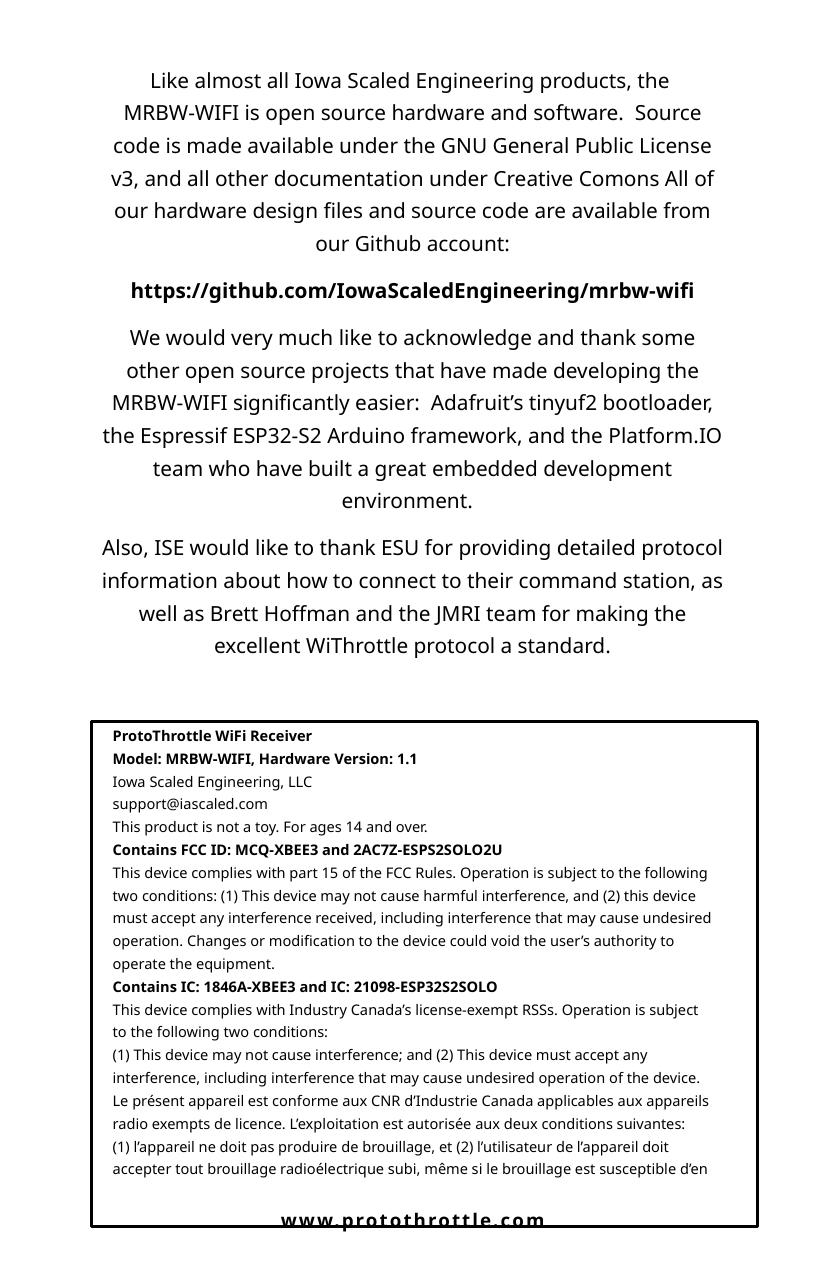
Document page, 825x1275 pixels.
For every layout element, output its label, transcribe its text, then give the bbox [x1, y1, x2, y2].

text Like almost all Iowa Scaled Engineering products, the MRBW-WIFI is open source hardware and software. Source code is made available under the GNU General Public License v3, and all other documentation under Creative Comons All of our hardware design files and source code are available from our Github account: [101, 66, 724, 257]
text We would very much like to acknowledge and thank some other open source projects that have made developing the MRBW-WIFI significantly easier: Adafruit’s tinyuf2 bootloader, the Espressif ESP32-S2 Arduino framework, and the Platform.IO team who have built a great embedded development environment. [101, 323, 724, 515]
text ProtoThrottle WiFi Receiver Model: MRBW-WIFI, Hardware Version: 1.1 Iowa Scaled Engineering, LLC support@iascaled.com This product is not a toy. For ages 14 and over. Contains FCC ID: MCQ-XBEE3 and 2AC7Z-ESPS2SOLO2U This device complies with part 15 of the FCC Rules. Operation is subject to the following two conditions: (1) This device may not cause harmful interference, and (2) this device must accept any interference received, including interference that may cause undesired operation. Changes or modification to the device could void the user’s authority to operate the equipment. Contains IC: 1846A-XBEE3 and IC: 21098-ESP32S2SOLO This device complies with Industry Canada’s license-exempt RSSs. Operation is subject to the following two conditions: (1) This device may not cause interference; and (2) This device must accept any interference, including interference that may cause undesired operation of the device. Le présent appareil est conforme aux CNR d’Industrie Canada applicables aux appareils radio exempts de licence. L’exploitation est autorisée aux deux conditions suivantes: (1) l’appareil ne doit pas produire de brouillage, et (2) l’utilisateur de l’appareil doit accepter tout brouillage radioélectrique subi, même si le brouillage est susceptible d’en [112, 726, 712, 1179]
text Also, ISE would like to thank ESU for providing detailed protocol information about how to connect to their command station, as well as Brett Hoffman and the JMRI team for making the excellent WiThrottle protocol a standard. [101, 533, 724, 660]
text https://github.com/IowaScaledEngineering/mrbw-wifi [101, 276, 724, 304]
